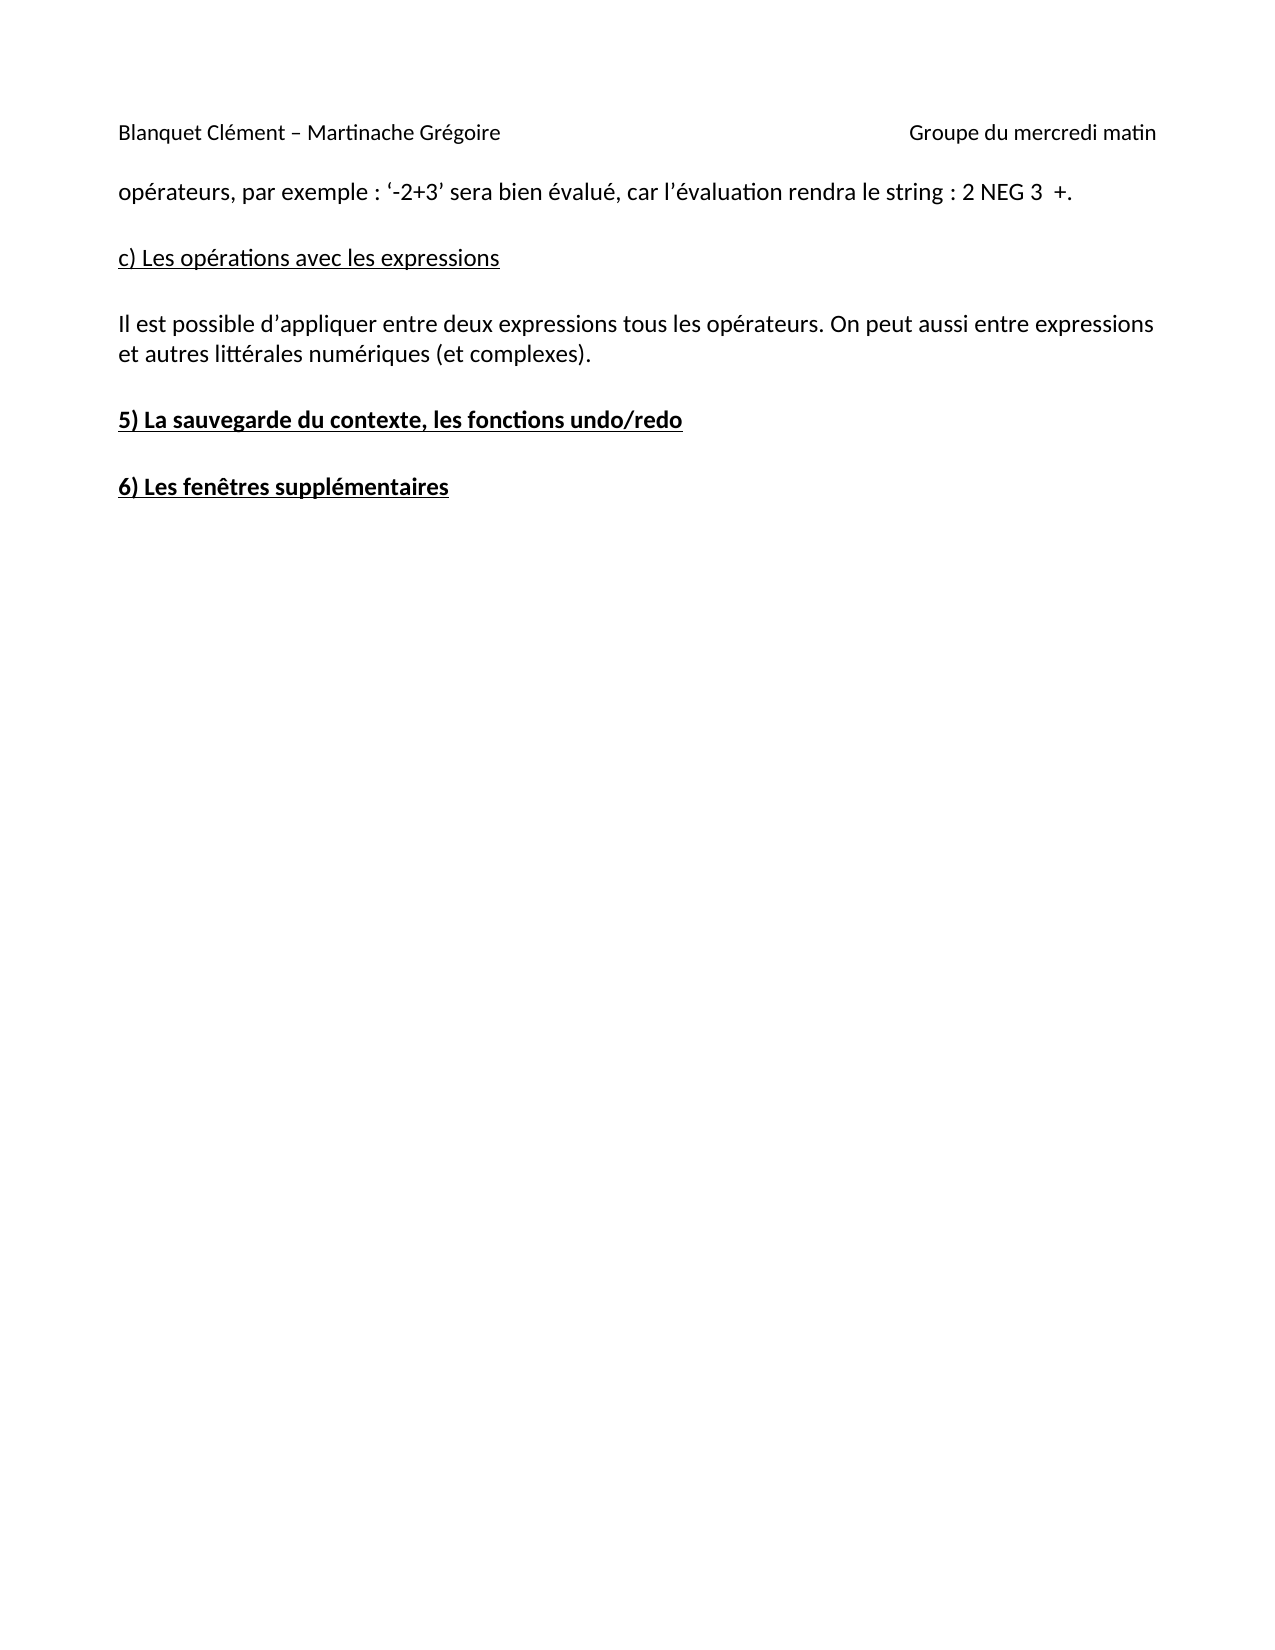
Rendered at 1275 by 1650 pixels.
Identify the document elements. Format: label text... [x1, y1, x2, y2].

text Il est possible d’appliquer entre deux expressions tous les opérateurs. On peut aussi entre expressions et autres littérales numériques (et complexes). [118, 308, 1157, 369]
text 6) Les fenêtres supplémentaires [118, 471, 1157, 501]
text c) Les opérations avec les expressions [118, 242, 1157, 272]
text 5) La sauvegarde du contexte, les fonctions undo/redo [118, 404, 1157, 435]
text opérateurs, par exemple : ‘-2+3’ sera bien évalué, car l’évaluation rendra le string : 2 NEG 3 +. [118, 176, 1157, 206]
